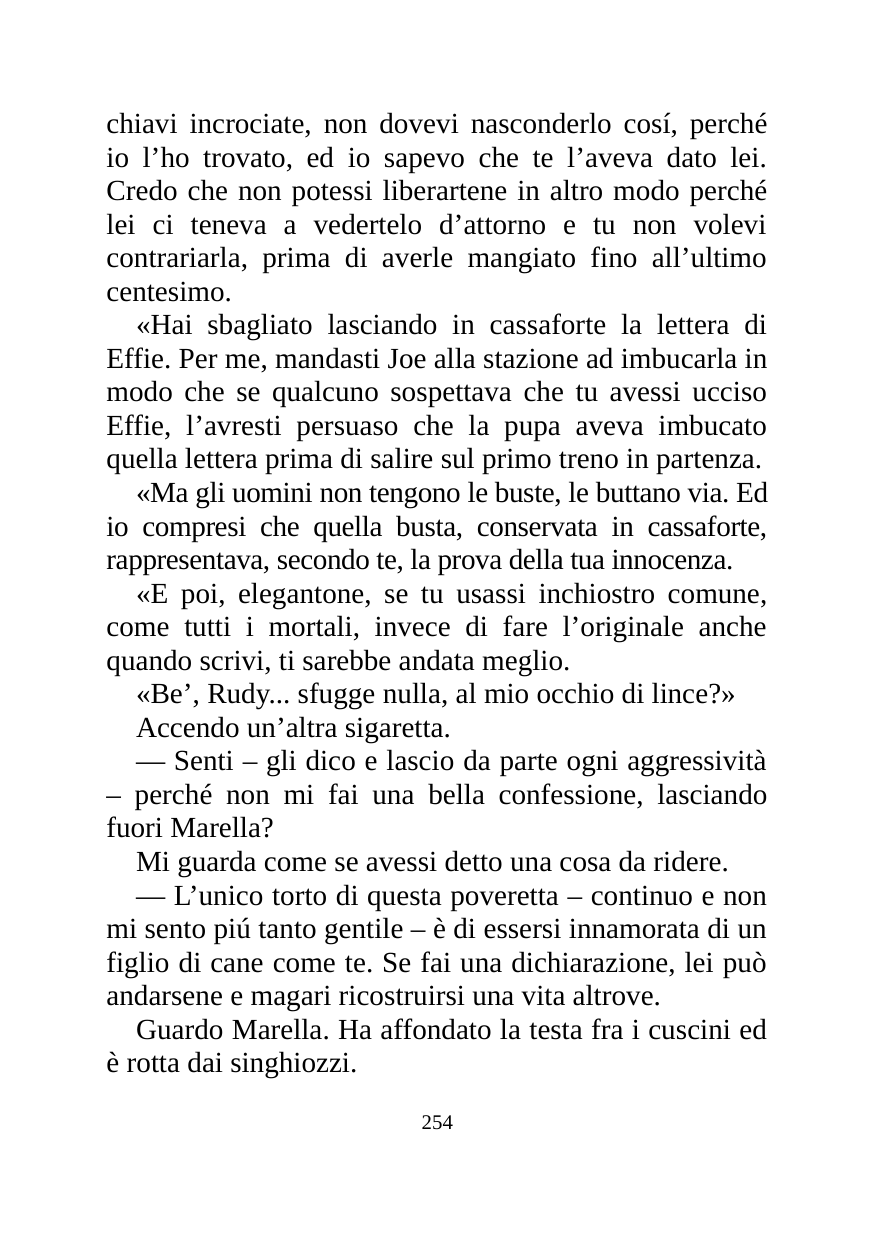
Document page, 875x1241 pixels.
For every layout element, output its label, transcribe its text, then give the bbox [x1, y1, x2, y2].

text Mi guarda come se avessi detto una cosa da ridere. [106, 844, 768, 878]
text — L’unico torto di questa poveretta – continuo e non mi sento piú tanto gentile – è di essersi innamorata di un figlio di cane come te. Se fai una dichiarazione, lei può andarsene e magari ricostruirsi una vita altrove. [106, 878, 768, 1012]
text chiavi incrociate, non dovevi nasconderlo cosí, perché io l’ho trovato, ed io sapevo che te l’aveva dato lei. Credo che non potessi liberartene in altro modo perché lei ci teneva a vedertelo d’attorno e tu non volevi contrariarla, prima di averle mangiato fino all’ultimo centesimo. [106, 106, 768, 307]
text Guardo Marella. Ha affondato la testa fra i cuscini ed è rotta dai singhiozzi. [106, 1012, 768, 1079]
text Accendo un’altra sigaretta. [106, 710, 768, 743]
text «Hai sbagliato lasciando in cassaforte la lettera di Effie. Per me, mandasti Joe alla stazione ad imbucarla in modo che se qualcuno sospettava che tu avessi ucciso Effie, l’avresti persuaso che la pupa aveva imbucato quella lettera prima di salire sul primo treno in partenza. [106, 307, 768, 475]
text «Be’, Rudy... sfugge nulla, al mio occhio di lince?» [106, 676, 768, 710]
text — Senti – gli dico e lascio da parte ogni aggressività – perché non mi fai una bella confessione, lasciando fuori Marella? [106, 743, 768, 844]
text «E poi, elegantone, se tu usassi inchiostro comune, come tutti i mortali, invece di fare l’originale anche quando scrivi, ti sarebbe andata meglio. [106, 576, 768, 676]
text «Ma gli uomini non tengono le buste, le buttano via. Ed io compresi che quella busta, conservata in cassaforte, rappresentava, secondo te, la prova della tua innocenza. [106, 475, 768, 576]
